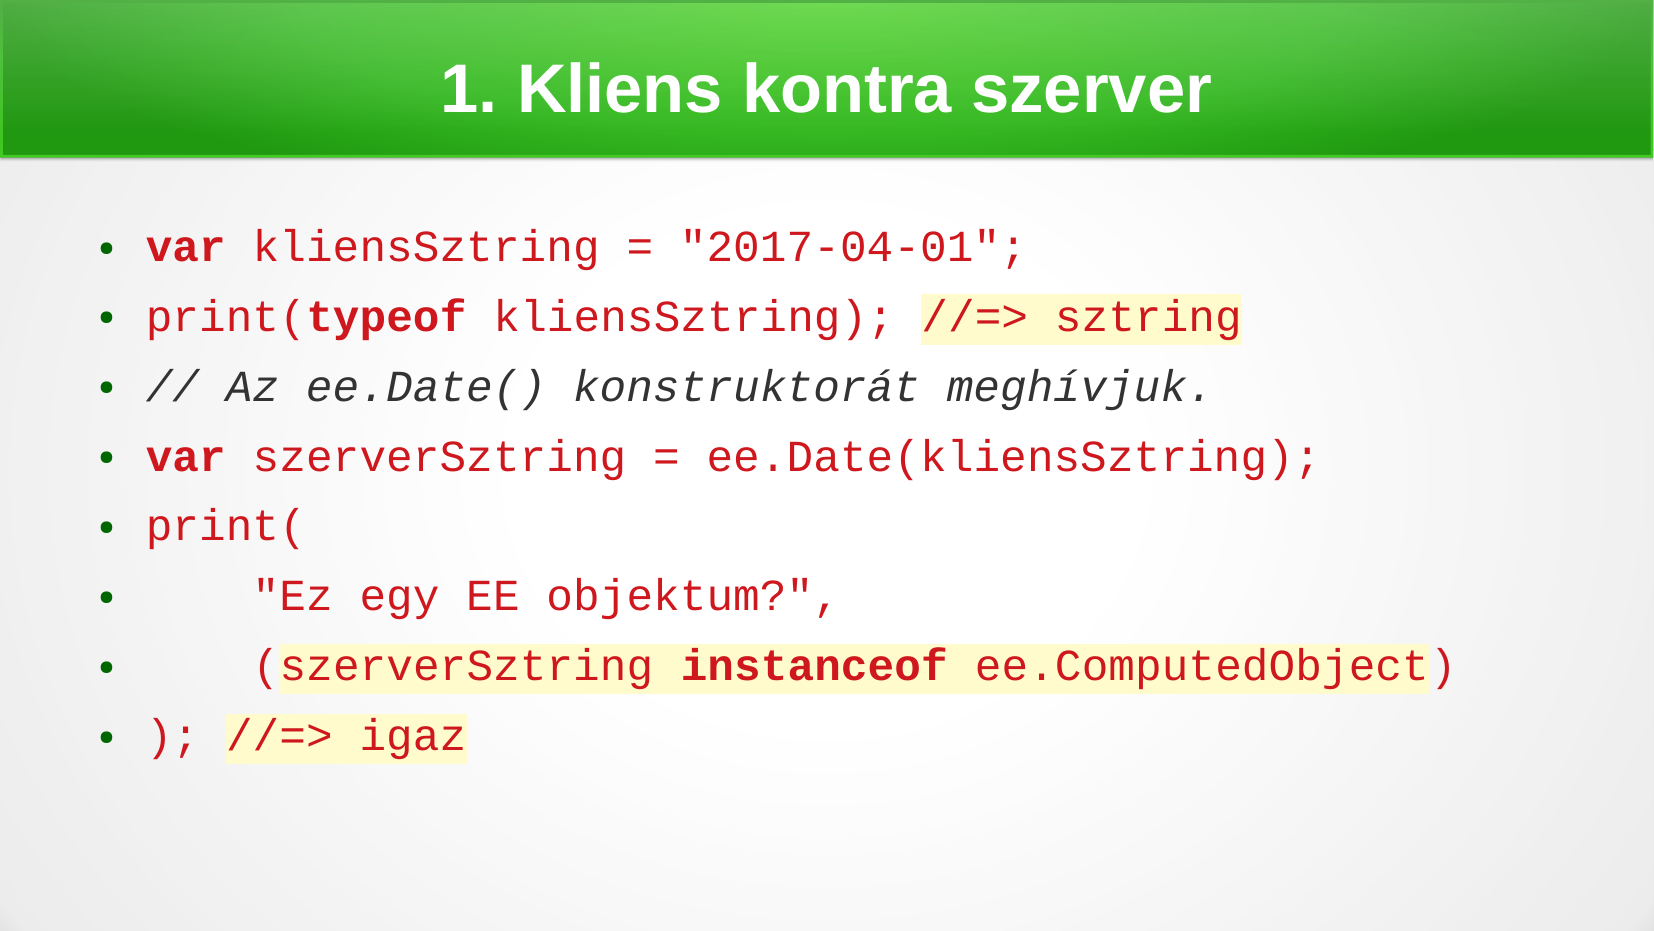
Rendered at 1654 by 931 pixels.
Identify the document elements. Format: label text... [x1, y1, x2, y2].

list var kliensSztring = "2017-04-01"; print(typeof kliensSztring); //=> sztring // Az ee.Date() konstruktorát meghívjuk. var szerverSztring = ee.Date(kliensSztring); print( "Ez egy EE objektum?", (szerverSztring instanceof ee.ComputedObject) ); //=> igaz [82, 224, 1571, 764]
title 1. Kliens kontra szerver [82, 35, 1571, 142]
